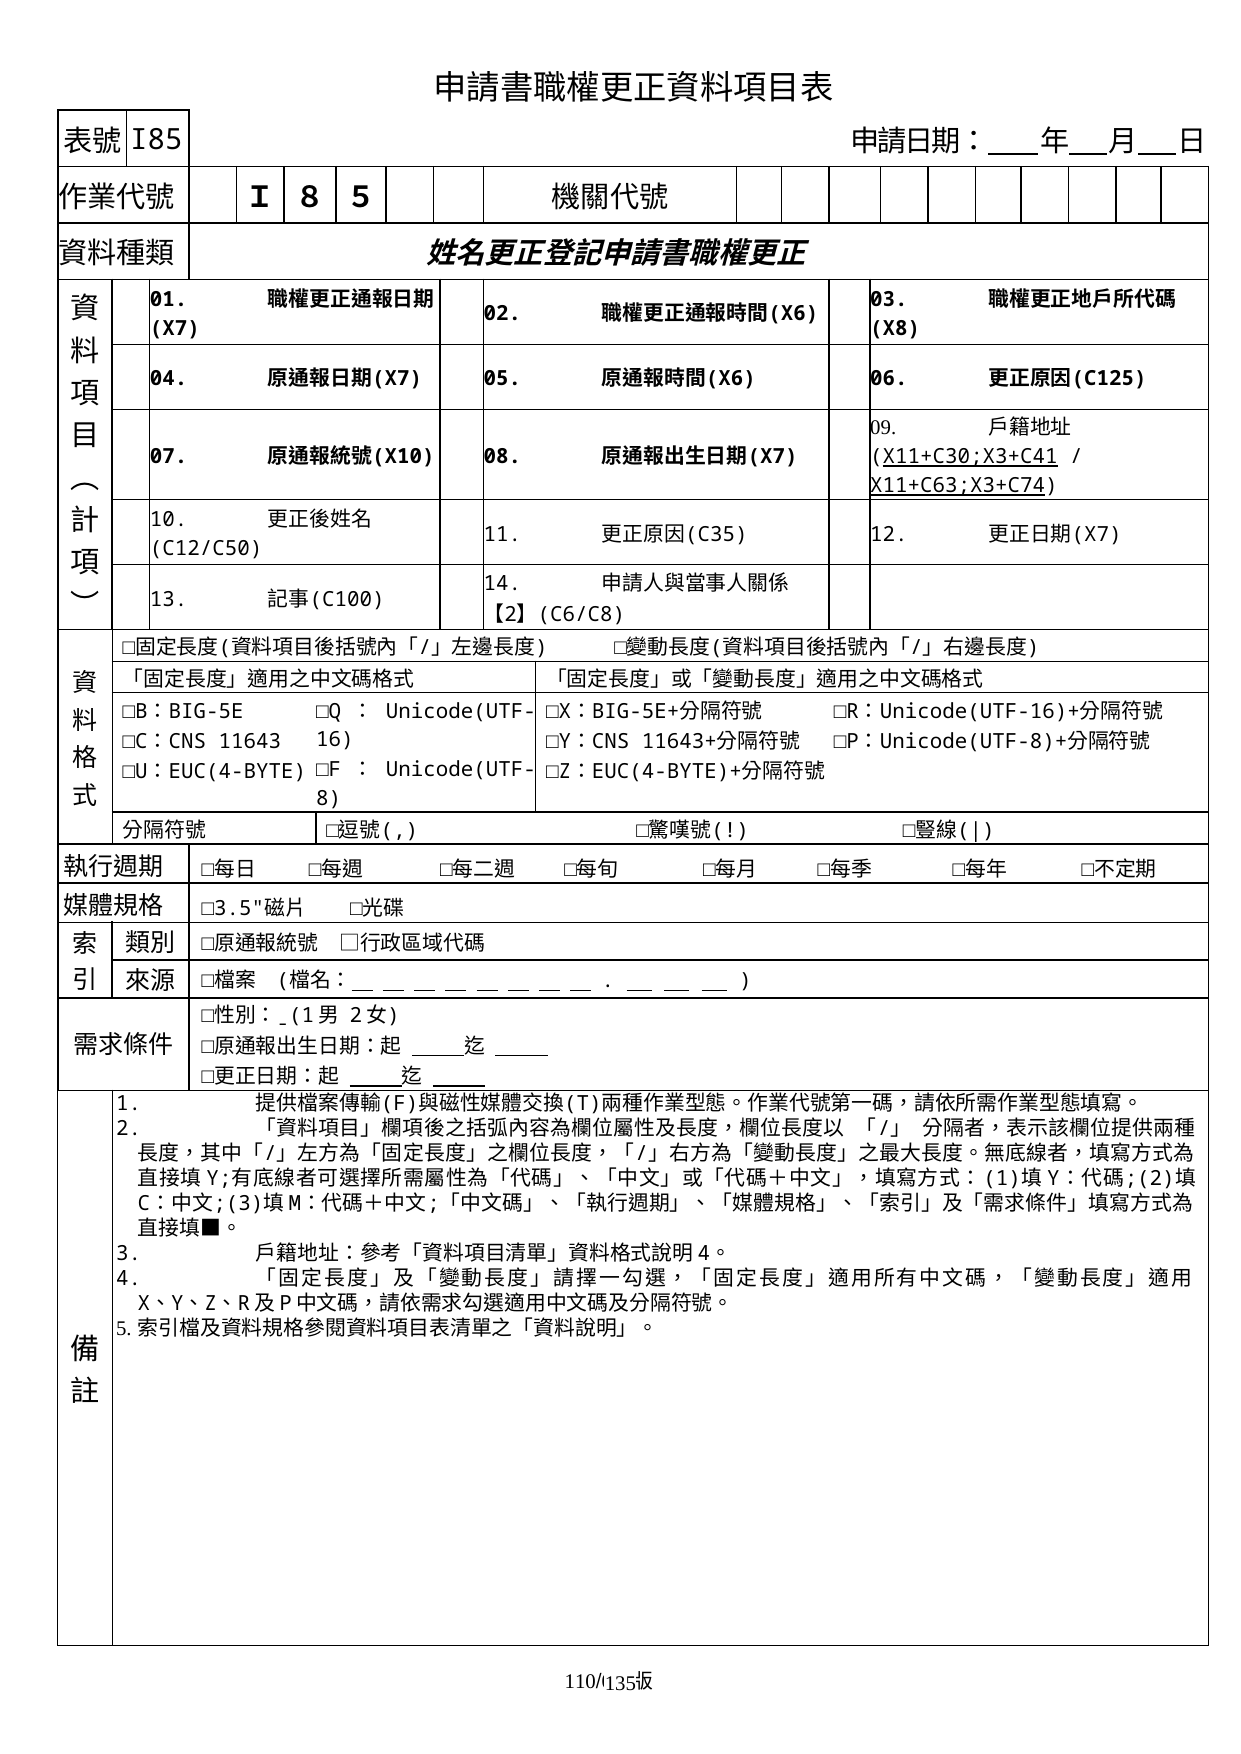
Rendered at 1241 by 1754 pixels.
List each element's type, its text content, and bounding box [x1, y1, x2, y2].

table_cell □B：BIG-5E □C：CNS 11643 □U：EUC(4-BYTE) [113, 693, 316, 811]
table_cell 需求條件 [59, 999, 188, 1089]
table_cell [929, 167, 975, 222]
table_cell [976, 167, 1020, 222]
table_cell [1117, 167, 1160, 222]
table_cell [830, 280, 869, 343]
table_cell 原通報日期(X7) [150, 345, 439, 408]
table_cell □變動長度(資料項目後括號內「/」右邊長度) [604, 630, 1208, 661]
table_cell 記事(C100) [150, 565, 439, 629]
table_cell [1162, 167, 1208, 222]
table_cell 類別 [113, 923, 188, 959]
table_cell [113, 280, 149, 343]
table_cell [1069, 167, 1115, 222]
table_cell □Q：Unicode(UTF-16) □F：Unicode(UTF-8) [316, 693, 535, 811]
table_cell 「固定長度」或「變動長度」適用之中文碼格式 [536, 662, 1208, 692]
table_cell 職權更正地戶所代碼(X8) [871, 280, 1208, 343]
table_cell 資料項目︵計 項︶ [59, 280, 111, 629]
table_cell ５ [337, 167, 385, 222]
table_cell 申請日期： 年 月 日 [190, 109, 1208, 166]
table_cell [113, 410, 149, 499]
table_cell [830, 500, 869, 564]
table_cell 執行週期 [59, 845, 188, 882]
table_cell □光碟 [350, 884, 714, 921]
table_cell □不定期 [1081, 845, 1208, 882]
table_cell [641, 999, 1208, 1089]
table_cell 更正原因(C125) [871, 345, 1208, 408]
table_cell [190, 167, 236, 222]
table_cell [441, 565, 483, 629]
table_cell 提供檔案傳輸(F)與磁性媒體交換(T)兩種作業型態。作業代號第一碼，請依所需作業型態填寫。 「資料項目」欄項後之括弧內容為欄位屬性及長度，欄位長度以 「/」 分隔者，表示該欄位提供兩種長度，其中「/」左方為「固定長度」之欄位長度，「/」右方為「變動長度」之最大長度。無底線者，填寫方式為直接填Y;有底線者可選擇所需屬性為「代碼」、「中文」或「代碼＋中文」，填寫方式：(1)填Y：代碼;(2)填C：中文;(3)填M：代碼＋中文;「中文碼」、「執行週期」、「媒體規格」、「索引」及「需求條件」填寫方式為直接填■。 戶籍地址：參考「資料項目清單」資料格式說明4。 「固定長度」及「變動長度」請擇一勾選，「固定長度」適用所有中文碼，「變動長度」適用X、Y、Z、R及P中文碼，請依需求勾選適用中文碼及分隔符號。 索引檔及資料規格參閱資料項目表清單之「資料說明」。 [113, 1091, 1208, 1644]
table_cell [441, 345, 483, 408]
table_cell 資料種類 [59, 224, 188, 278]
table_cell 原通報時間(X6) [484, 345, 828, 408]
table_cell 作業代號 [59, 167, 188, 222]
table_cell 更正後姓名(C12/C50) [150, 500, 439, 564]
table_cell 表號 [59, 111, 126, 166]
table_cell ８ [285, 167, 335, 222]
table_cell □原通報統號 □行政區域代碼 [190, 923, 1208, 959]
table_cell 職權更正通報時間(X6) [484, 280, 828, 343]
table_cell [113, 500, 149, 564]
table_cell [830, 345, 869, 408]
table_cell □固定長度(資料項目後括號內「/」左邊長度) [113, 630, 604, 661]
table_cell [441, 500, 483, 564]
table_cell □每日 [190, 845, 309, 882]
table_cell □豎線(|) [892, 813, 1208, 843]
table_cell □每二週 [440, 845, 564, 882]
table_cell □3.5"磁片 [190, 884, 350, 921]
table_cell 資料格式 [59, 630, 112, 843]
table_cell [830, 410, 869, 499]
table_cell [1022, 167, 1068, 222]
table_cell [1045, 884, 1208, 921]
table_cell [737, 167, 781, 222]
table_cell 索引 [59, 923, 111, 997]
table_cell I85 [127, 111, 188, 166]
table_cell 原通報出生日期(X7) [484, 410, 828, 499]
table_cell [441, 410, 483, 499]
table_cell [871, 565, 1208, 629]
table_cell [434, 167, 483, 222]
table_cell [113, 565, 149, 629]
table_cell 來源 [113, 961, 188, 997]
table_cell □X：BIG-5E+分隔符號 □Y：CNS 11643+分隔符號 □Z：EUC(4-BYTE)+分隔符號 [536, 693, 834, 811]
table_cell 更正原因(C35) [484, 500, 828, 564]
table_cell 職權更正通報日期(X7) [150, 280, 439, 343]
table_cell □每週 [309, 845, 440, 882]
table_cell 申請人與當事人關係【2】(C6/C8) [484, 565, 828, 629]
table_cell □性別：ˍ(1男 2女) □原通報出生日期：起 迄 □更正日期：起 迄 [190, 999, 641, 1089]
table_header 申請書職權更正資料項目表 [58, 61, 1208, 109]
table_cell 媒體規格 [59, 884, 188, 921]
table_cell □每季 [818, 845, 952, 882]
table_cell [782, 167, 828, 222]
table_cell [830, 565, 869, 629]
table_cell Ｉ [237, 167, 283, 222]
table_cell 「固定長度」適用之中文碼格式 [113, 662, 535, 692]
table_cell [714, 884, 1044, 921]
table_cell □檔案 (檔名： . ) [190, 961, 1208, 997]
table_cell 分隔符號 [113, 813, 315, 843]
table_cell 原通報統號(X10) [150, 410, 439, 499]
table_cell □每旬 [564, 845, 690, 882]
table_cell [881, 167, 927, 222]
table_cell [113, 345, 149, 408]
table_cell □每年 [953, 845, 1081, 882]
table_cell □驚嘆號(!) [626, 813, 892, 843]
table_cell [387, 167, 433, 222]
table_cell 姓名更正登記申請書職權更正 [190, 224, 1208, 278]
table_cell 機關代號 [484, 167, 736, 222]
table_cell □逗號(,) [317, 813, 626, 843]
table_cell 備註 [58, 1091, 112, 1644]
table_cell [441, 280, 483, 343]
table_cell 戶籍地址(X11+C30;X3+C41 / X11+C63;X3+C74) [871, 410, 1208, 499]
table_cell □R：Unicode(UTF-16)+分隔符號 □P：Unicode(UTF-8)+分隔符號 [834, 693, 1208, 811]
table_cell [830, 167, 880, 222]
table_cell 更正日期(X7) [871, 500, 1208, 564]
table_cell □每月 [690, 845, 817, 882]
